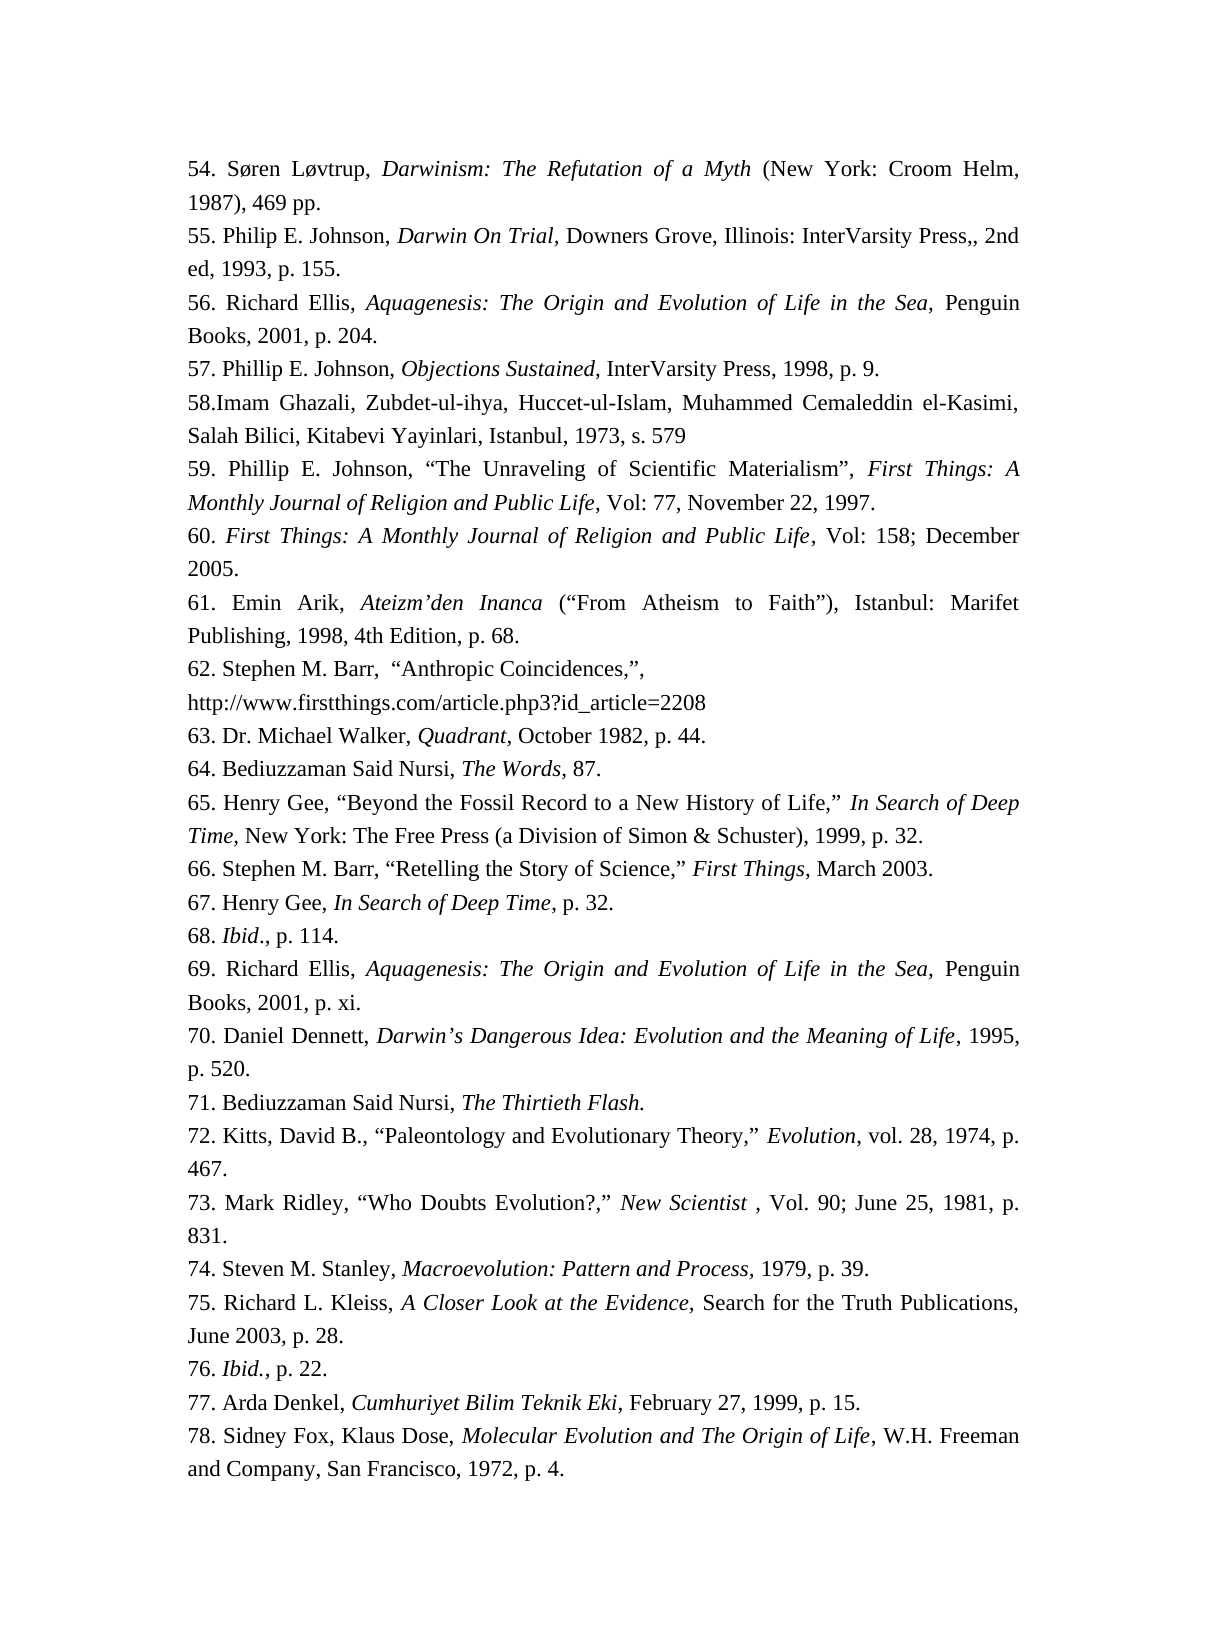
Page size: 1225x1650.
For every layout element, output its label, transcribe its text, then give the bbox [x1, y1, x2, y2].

text 74. Steven M. Stanley, Macroevolution: Pattern and Process, 1979, p. 39. [187, 1250, 1020, 1283]
text 66. Stephen M. Barr, “Retelling the Story of Science,” First Things, March 2003. [187, 850, 1020, 883]
text 69. Richard Ellis, Aquagenesis: The Origin and Evolution of Life in the Sea, Penguin Books, 2001, p. xi. [187, 950, 1020, 1017]
text 70. Daniel Dennett, Darwin’s Dangerous Idea: Evolution and the Meaning of Life, 1995, p. 520. [187, 1017, 1020, 1083]
text 59. Phillip E. Johnson, “The Unraveling of Scientific Materialism”, First Things: A Monthly Journal of Religion and Public Life, Vol: 77, November 22, 1997. [187, 450, 1020, 517]
text 76. Ibid., p. 22. [187, 1350, 1020, 1383]
text 62. Stephen M. Barr, “Anthropic Coincidences,”, [187, 650, 1020, 683]
text 55. Philip E. Johnson, Darwin On Trial, Downers Grove, Illinois: InterVarsity Press,, 2nd ed, 1993, p. 155. [187, 217, 1020, 283]
text 73. Mark Ridley, “Who Doubts Evolution?,” New Scientist , Vol. 90; June 25, 1981, p. 831. [187, 1183, 1020, 1250]
text 56. Richard Ellis, Aquagenesis: The Origin and Evolution of Life in the Sea, Penguin Books, 2001, p. 204. [187, 283, 1020, 350]
text 65. Henry Gee, “Beyond the Fossil Record to a New History of Life,” In Search of Deep Time, New York: The Free Press (a Division of Simon & Schuster), 1999, p. 32. [187, 783, 1020, 850]
text 54. Søren Løvtrup, Darwinism: The Refutation of a Myth (New York: Croom Helm, 1987), 469 pp. [187, 150, 1020, 217]
text http://www.firstthings.com/article.php3?id_article=2208 [187, 683, 1020, 717]
text 57. Phillip E. Johnson, Objections Sustained, InterVarsity Press, 1998, p. 9. [187, 350, 1020, 383]
text 78. Sidney Fox, Klaus Dose, Molecular Evolution and The Origin of Life, W.H. Freeman and Company, San Francisco, 1972, p. 4. [187, 1417, 1020, 1483]
text 64. Bediuzzaman Said Nursi, The Words, 87. [187, 750, 1020, 783]
text 61. Emin Arik, Ateizm’den Inanca (“From Atheism to Faith”), Istanbul: Marifet Publishing, 1998, 4th Edition, p. 68. [187, 583, 1020, 650]
text 72. Kitts, David B., “Paleontology and Evolutionary Theory,” Evolution, vol. 28, 1974, p. 467. [187, 1117, 1020, 1183]
text 68. Ibid., p. 114. [187, 917, 1020, 950]
text 58.Imam Ghazali, Zubdet-ul-ihya, Huccet-ul-Islam, Muhammed Cemaleddin el-Kasimi, Salah Bilici, Kitabevi Yayinlari, Istanbul, 1973, s. 579 [187, 383, 1020, 450]
text 75. Richard L. Kleiss, A Closer Look at the Evidence, Search for the Truth Publications, June 2003, p. 28. [187, 1283, 1020, 1350]
text 60. First Things: A Monthly Journal of Religion and Public Life, Vol: 158; December 2005. [187, 517, 1020, 583]
text 71. Bediuzzaman Said Nursi, The Thirtieth Flash. [187, 1083, 1020, 1117]
text 77. Arda Denkel, Cumhuriyet Bilim Teknik Eki, February 27, 1999, p. 15. [187, 1383, 1020, 1417]
text 67. Henry Gee, In Search of Deep Time, p. 32. [187, 883, 1020, 917]
text 63. Dr. Michael Walker, Quadrant, October 1982, p. 44. [187, 717, 1020, 750]
